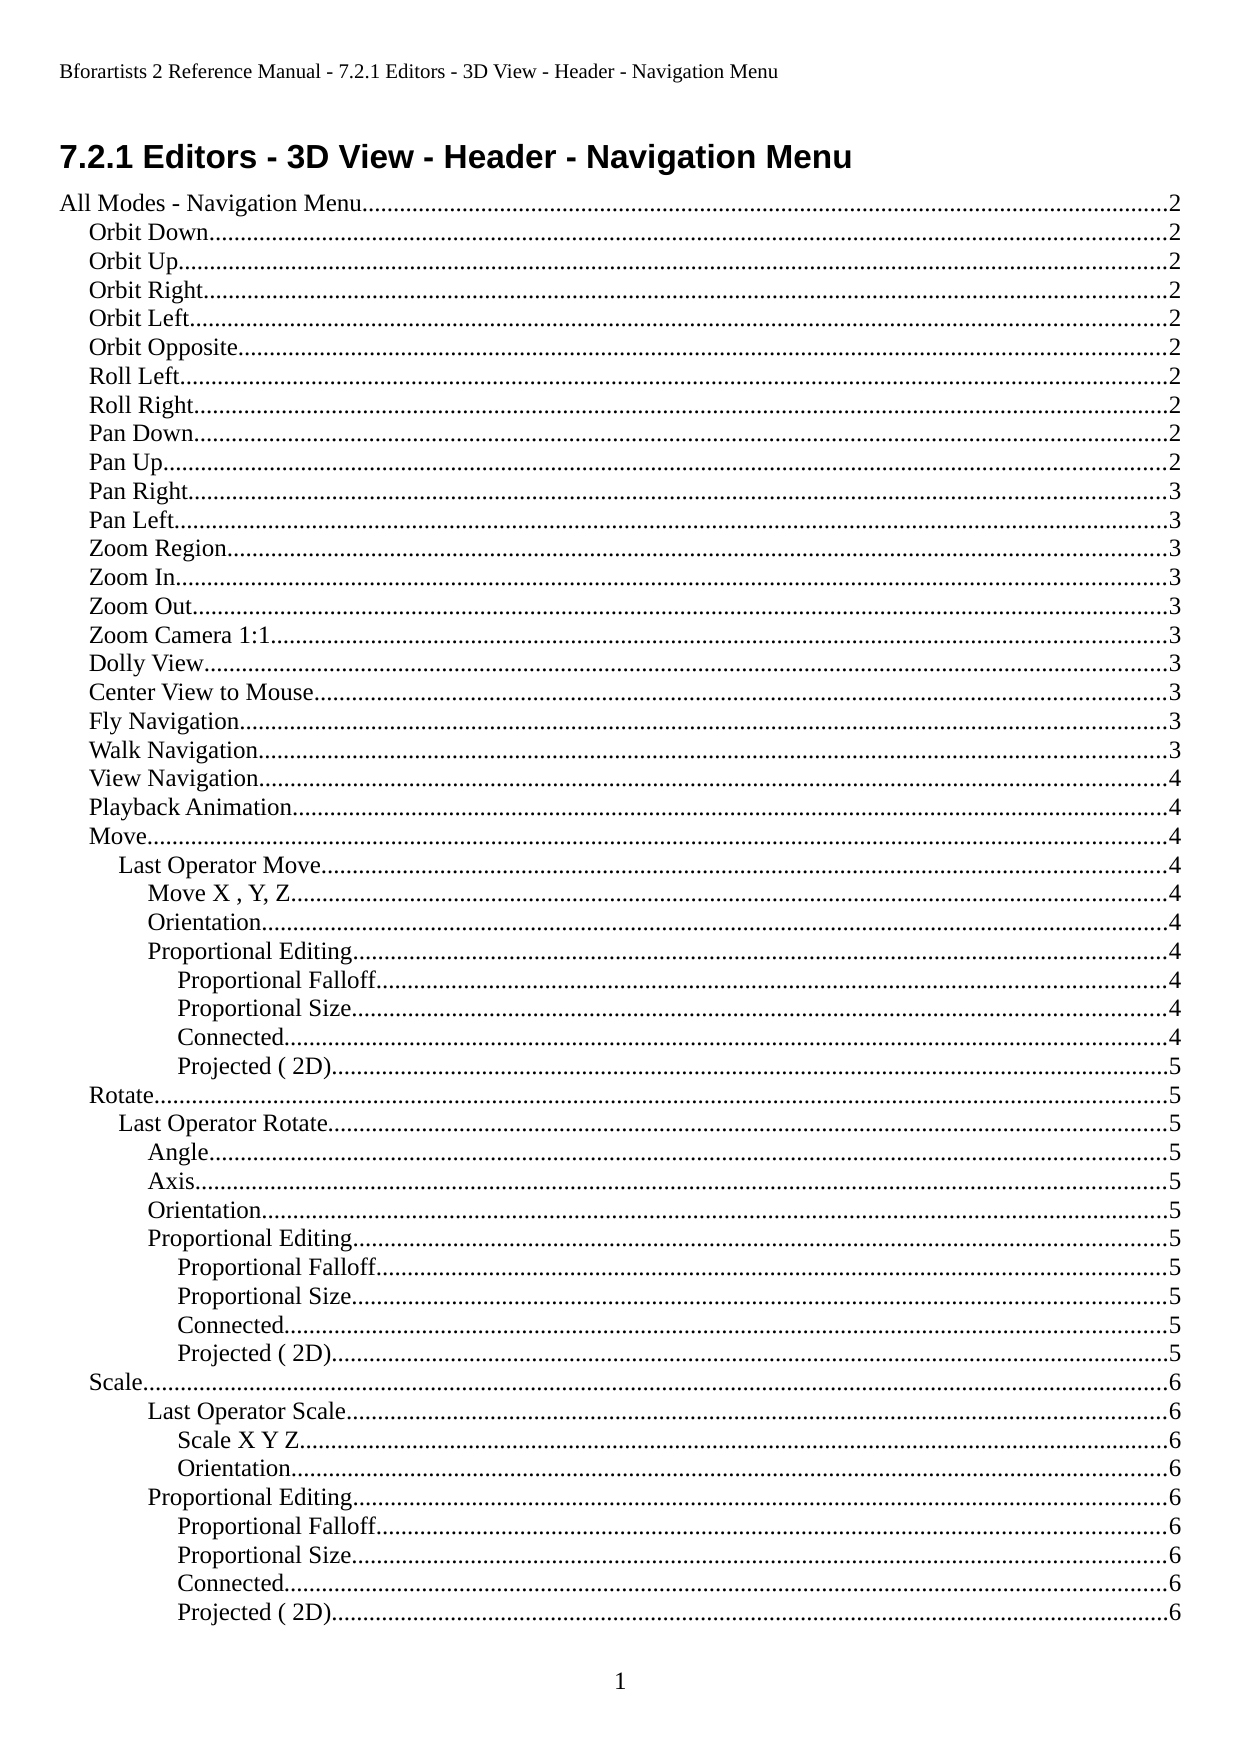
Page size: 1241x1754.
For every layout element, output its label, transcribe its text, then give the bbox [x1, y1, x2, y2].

text Last Operator Scale 6 [147, 1396, 1181, 1425]
text Move X , Y, Z 4 [147, 878, 1181, 907]
text Dolly View 3 [88, 648, 1181, 677]
text Projected ( 2D) 5 [177, 1338, 1181, 1367]
text Proportional Editing 6 [147, 1482, 1181, 1511]
text All Modes - Navigation Menu 2 [59, 188, 1181, 217]
text Orbit Opposite 2 [88, 332, 1181, 361]
text Scale X Y Z 6 [177, 1425, 1181, 1453]
text Proportional Editing 4 [147, 936, 1181, 965]
subtitle 7.2.1 Editors - 3D View - Header - Navigation Menu [59, 138, 1181, 176]
text Pan Down 2 [88, 418, 1181, 447]
text Move 4 [88, 821, 1181, 850]
text Center View to Mouse 3 [88, 677, 1181, 706]
text Orbit Right 2 [88, 275, 1181, 303]
text Proportional Size 5 [177, 1281, 1181, 1310]
text Roll Right 2 [88, 390, 1181, 418]
text Zoom Region 3 [88, 533, 1181, 562]
text Angle 5 [147, 1137, 1181, 1166]
text Axis 5 [147, 1166, 1181, 1195]
text Zoom Camera 1:1 3 [88, 620, 1181, 648]
text Last Operator Rotate 5 [118, 1108, 1181, 1137]
text Orbit Left 2 [88, 303, 1181, 332]
text Orbit Down 2 [88, 217, 1181, 246]
text Orientation 5 [147, 1195, 1181, 1223]
text Proportional Falloff 6 [177, 1511, 1181, 1540]
text Proportional Falloff 5 [177, 1252, 1181, 1281]
text Proportional Size 4 [177, 993, 1181, 1022]
text Projected ( 2D) 6 [177, 1597, 1181, 1626]
text Rotate 5 [88, 1080, 1181, 1108]
text Pan Right 3 [88, 476, 1181, 505]
text Zoom In 3 [88, 562, 1181, 591]
text Proportional Falloff 4 [177, 965, 1181, 993]
text Playback Animation 4 [88, 792, 1181, 821]
text Last Operator Move 4 [118, 850, 1181, 878]
text Pan Up 2 [88, 447, 1181, 476]
text Walk Navigation 3 [88, 735, 1181, 763]
text Proportional Editing 5 [147, 1223, 1181, 1252]
text Zoom Out 3 [88, 591, 1181, 620]
text Projected ( 2D) 5 [177, 1051, 1181, 1080]
text Pan Left 3 [88, 505, 1181, 533]
text Orbit Up 2 [88, 246, 1181, 275]
text Fly Navigation 3 [88, 706, 1181, 735]
text Scale 6 [88, 1367, 1181, 1396]
text Connected 5 [177, 1310, 1181, 1338]
text Connected 4 [177, 1022, 1181, 1051]
text Connected 6 [177, 1568, 1181, 1597]
text View Navigation 4 [88, 763, 1181, 792]
text Roll Left 2 [88, 361, 1181, 390]
text Orientation 6 [177, 1453, 1181, 1482]
text Orientation 4 [147, 907, 1181, 936]
text Proportional Size 6 [177, 1540, 1181, 1568]
